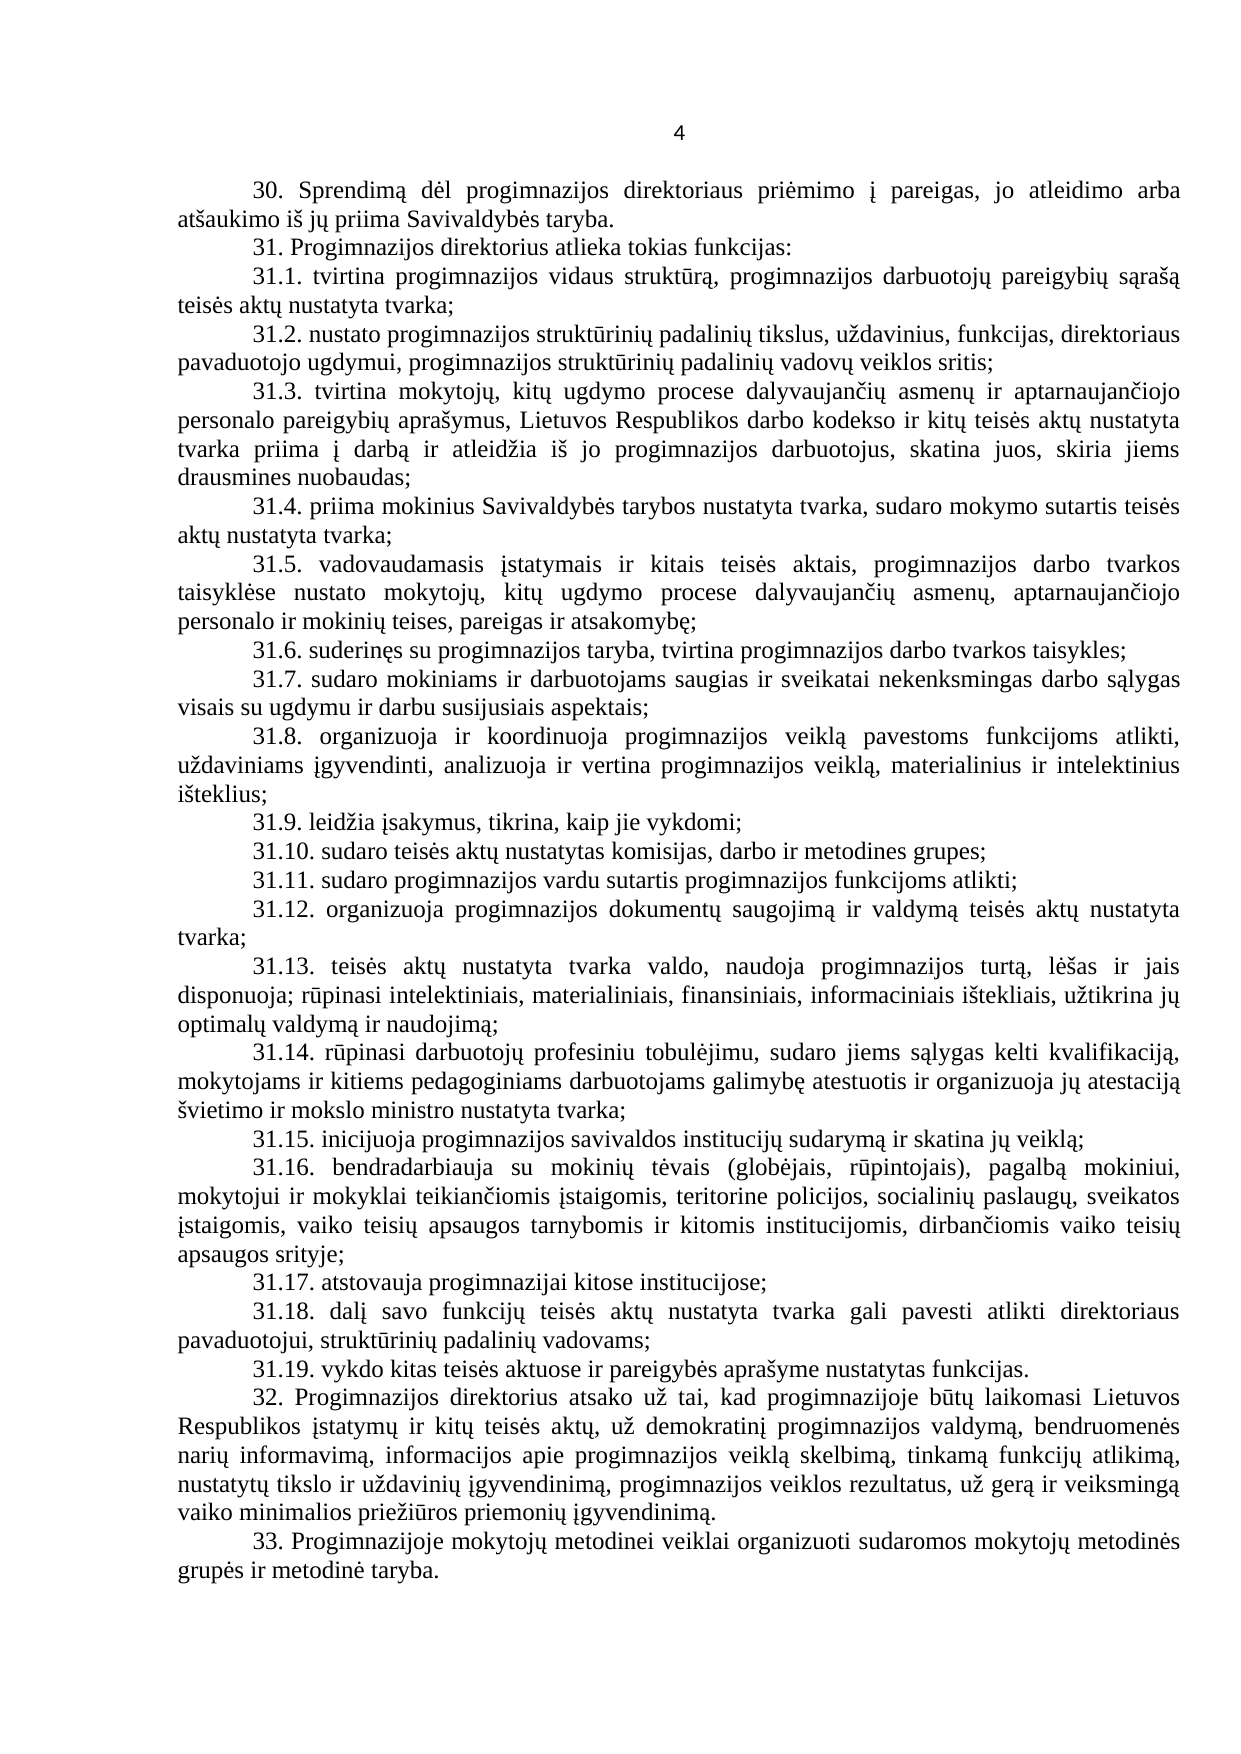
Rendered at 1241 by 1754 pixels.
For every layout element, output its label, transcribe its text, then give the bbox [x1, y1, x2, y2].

text 31.11. sudaro progimnazijos vardu sutartis progimnazijos funkcijoms atlikti; [177, 865, 1181, 894]
text 31.18. dalį savo funkcijų teisės aktų nustatyta tvarka gali pavesti atlikti direktoriaus pavaduotojui, struktūrinių padalinių vadovams; [177, 1296, 1181, 1354]
text 31.1. tvirtina progimnazijos vidaus struktūrą, progimnazijos darbuotojų pareigybių sąrašą teisės aktų nustatyta tvarka; [177, 261, 1181, 319]
text 31.3. tvirtina mokytojų, kitų ugdymo procese dalyvaujančių asmenų ir aptarnaujančiojo personalo pareigybių aprašymus, Lietuvos Respublikos darbo kodekso ir kitų teisės aktų nustatyta tvarka priima į darbą ir atleidžia iš jo progimnazijos darbuotojus, skatina juos, skiria jiems drausmines nuobaudas; [177, 376, 1181, 491]
text 31.16. bendradarbiauja su mokinių tėvais (globėjais, rūpintojais), pagalbą mokiniui, mokytojui ir mokyklai teikiančiomis įstaigomis, teritorine policijos, socialinių paslaugų, sveikatos įstaigomis, vaiko teisių apsaugos tarnybomis ir kitomis institucijomis, dirbančiomis vaiko teisių apsaugos srityje; [177, 1152, 1181, 1267]
text 30. Sprendimą dėl progimnazijos direktoriaus priėmimo į pareigas, jo atleidimo arba atšaukimo iš jų priima Savivaldybės taryba. [177, 175, 1181, 232]
text 31.19. vykdo kitas teisės aktuose ir pareigybės aprašyme nustatytas funkcijas. [177, 1354, 1181, 1382]
text 31.13. teisės aktų nustatyta tvarka valdo, naudoja progimnazijos turtą, lėšas ir jais disponuoja; rūpinasi intelektiniais, materialiniais, finansiniais, informaciniais ištekliais, užtikrina jų optimalų valdymą ir naudojimą; [177, 951, 1181, 1037]
text 31.15. inicijuoja progimnazijos savivaldos institucijų sudarymą ir skatina jų veiklą; [177, 1124, 1181, 1152]
text 31.10. sudaro teisės aktų nustatytas komisijas, darbo ir metodines grupes; [177, 836, 1181, 865]
text 31.12. organizuoja progimnazijos dokumentų saugojimą ir valdymą teisės aktų nustatyta tvarka; [177, 894, 1181, 951]
text 31.4. priima mokinius Savivaldybės tarybos nustatyta tvarka, sudaro mokymo sutartis teisės aktų nustatyta tvarka; [177, 491, 1181, 549]
text 33. Progimnazijoje mokytojų metodinei veiklai organizuoti sudaromos mokytojų metodinės grupės ir metodinė taryba. [177, 1526, 1181, 1584]
text 31.6. suderinęs su progimnazijos taryba, tvirtina progimnazijos darbo tvarkos taisykles; [177, 635, 1181, 664]
text 31. Progimnazijos direktorius atlieka tokias funkcijas: [177, 232, 1181, 261]
text 31.8. organizuoja ir koordinuoja progimnazijos veiklą pavestoms funkcijoms atlikti, uždaviniams įgyvendinti, analizuoja ir vertina progimnazijos veiklą, materialinius ir intelektinius išteklius; [177, 721, 1181, 807]
text 31.2. nustato progimnazijos struktūrinių padalinių tikslus, uždavinius, funkcijas, direktoriaus pavaduotojo ugdymui, progimnazijos struktūrinių padalinių vadovų veiklos sritis; [177, 319, 1181, 376]
text 32. Progimnazijos direktorius atsako už tai, kad progimnazijoje būtų laikomasi Lietuvos Respublikos įstatymų ir kitų teisės aktų, už demokratinį progimnazijos valdymą, bendruomenės narių informavimą, informacijos apie progimnazijos veiklą skelbimą, tinkamą funkcijų atlikimą, nustatytų tikslo ir uždavinių įgyvendinimą, progimnazijos veiklos rezultatus, už gerą ir veiksmingą vaiko minimalios priežiūros priemonių įgyvendinimą. [177, 1382, 1181, 1526]
text 31.14. rūpinasi darbuotojų profesiniu tobulėjimu, sudaro jiems sąlygas kelti kvalifikaciją, mokytojams ir kitiems pedagoginiams darbuotojams galimybę atestuotis ir organizuoja jų atestaciją švietimo ir mokslo ministro nustatyta tvarka; [177, 1037, 1181, 1124]
text 31.17. atstovauja progimnazijai kitose institucijose; [177, 1267, 1181, 1296]
text 31.5. vadovaudamasis įstatymais ir kitais teisės aktais, progimnazijos darbo tvarkos taisyklėse nustato mokytojų, kitų ugdymo procese dalyvaujančių asmenų, aptarnaujančiojo personalo ir mokinių teises, pareigas ir atsakomybę; [177, 549, 1181, 635]
text 31.7. sudaro mokiniams ir darbuotojams saugias ir sveikatai nekenksmingas darbo sąlygas visais su ugdymu ir darbu susijusiais aspektais; [177, 664, 1181, 721]
text 31.9. leidžia įsakymus, tikrina, kaip jie vykdomi; [177, 807, 1181, 836]
